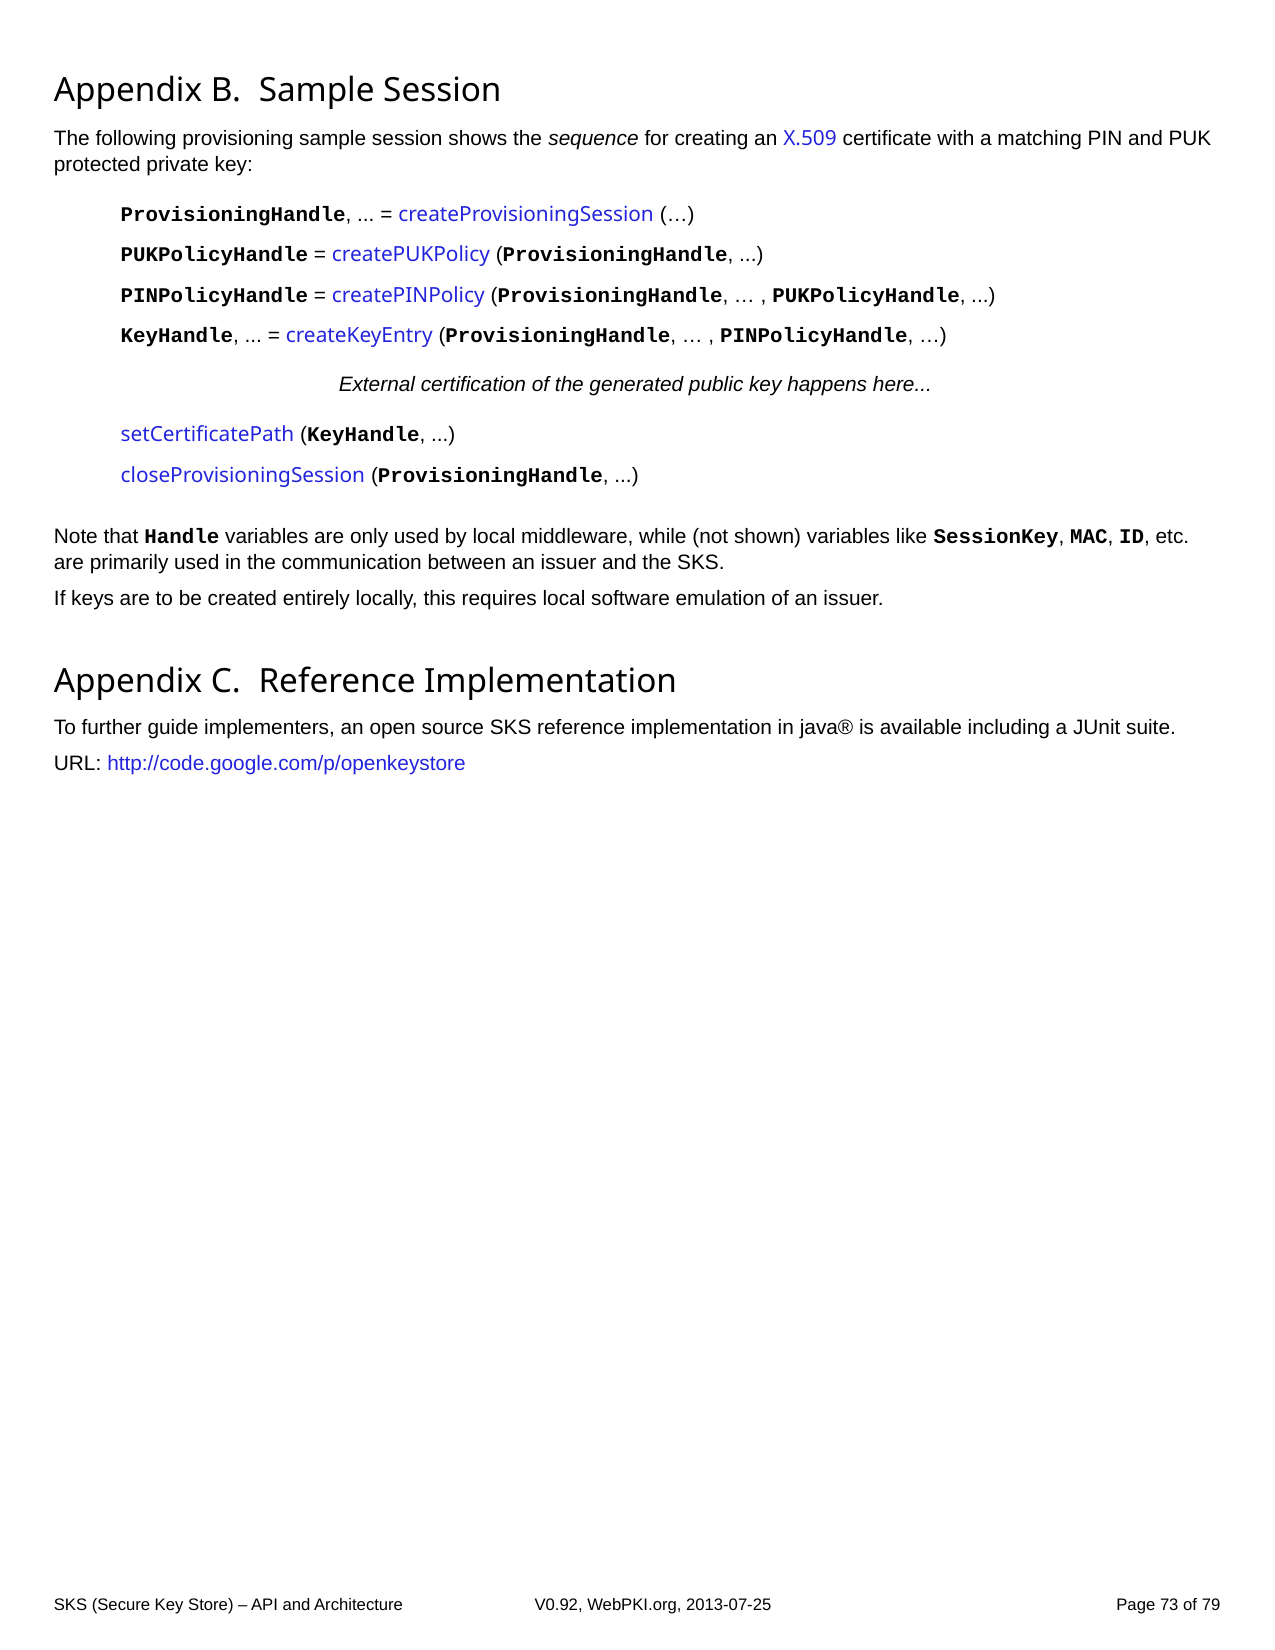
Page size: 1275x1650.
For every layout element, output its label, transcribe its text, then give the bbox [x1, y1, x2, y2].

text If keys are to be created entirely locally, this requires local software emulation of an issuer. [54, 586, 1221, 610]
text URL: http://code.google.com/p/openkeystore [54, 750, 1221, 774]
text closeProvisioningSession (ProvisioningHandle, ...) [120, 460, 1221, 488]
text setCertificatePath (KeyHandle, ...) [120, 419, 1221, 448]
text Note that Handle variables are only used by local middleware, while (not shown) variables like SessionKey, MAC, ID, etc. are primarily used in the communication between an issuer and the SKS. [54, 500, 1221, 574]
text ProvisioningHandle, ... = createProvisioningSession (…) [120, 199, 1221, 228]
text External certification of the generated public key happens here... [52, 372, 1221, 396]
text To further guide implementers, an open source SKS reference implementation in java® is available including a JUnit suite. [54, 714, 1221, 738]
text PINPolicyHandle = createPINPolicy (ProvisioningHandle, … , PUKPolicyHandle, ...) [120, 280, 1221, 308]
subtitle Sample Session [54, 66, 1221, 111]
text PUKPolicyHandle = createPUKPolicy (ProvisioningHandle, ...) [120, 239, 1221, 268]
subtitle Reference Implementation [54, 657, 1221, 703]
text The following provisioning sample session shows the sequence for creating an X.509 certificate with a matching PIN and PUK protected private key: [54, 123, 1221, 176]
text KeyHandle, ... = createKeyEntry (ProvisioningHandle, … , PINPolicyHandle, …) [120, 320, 1221, 348]
